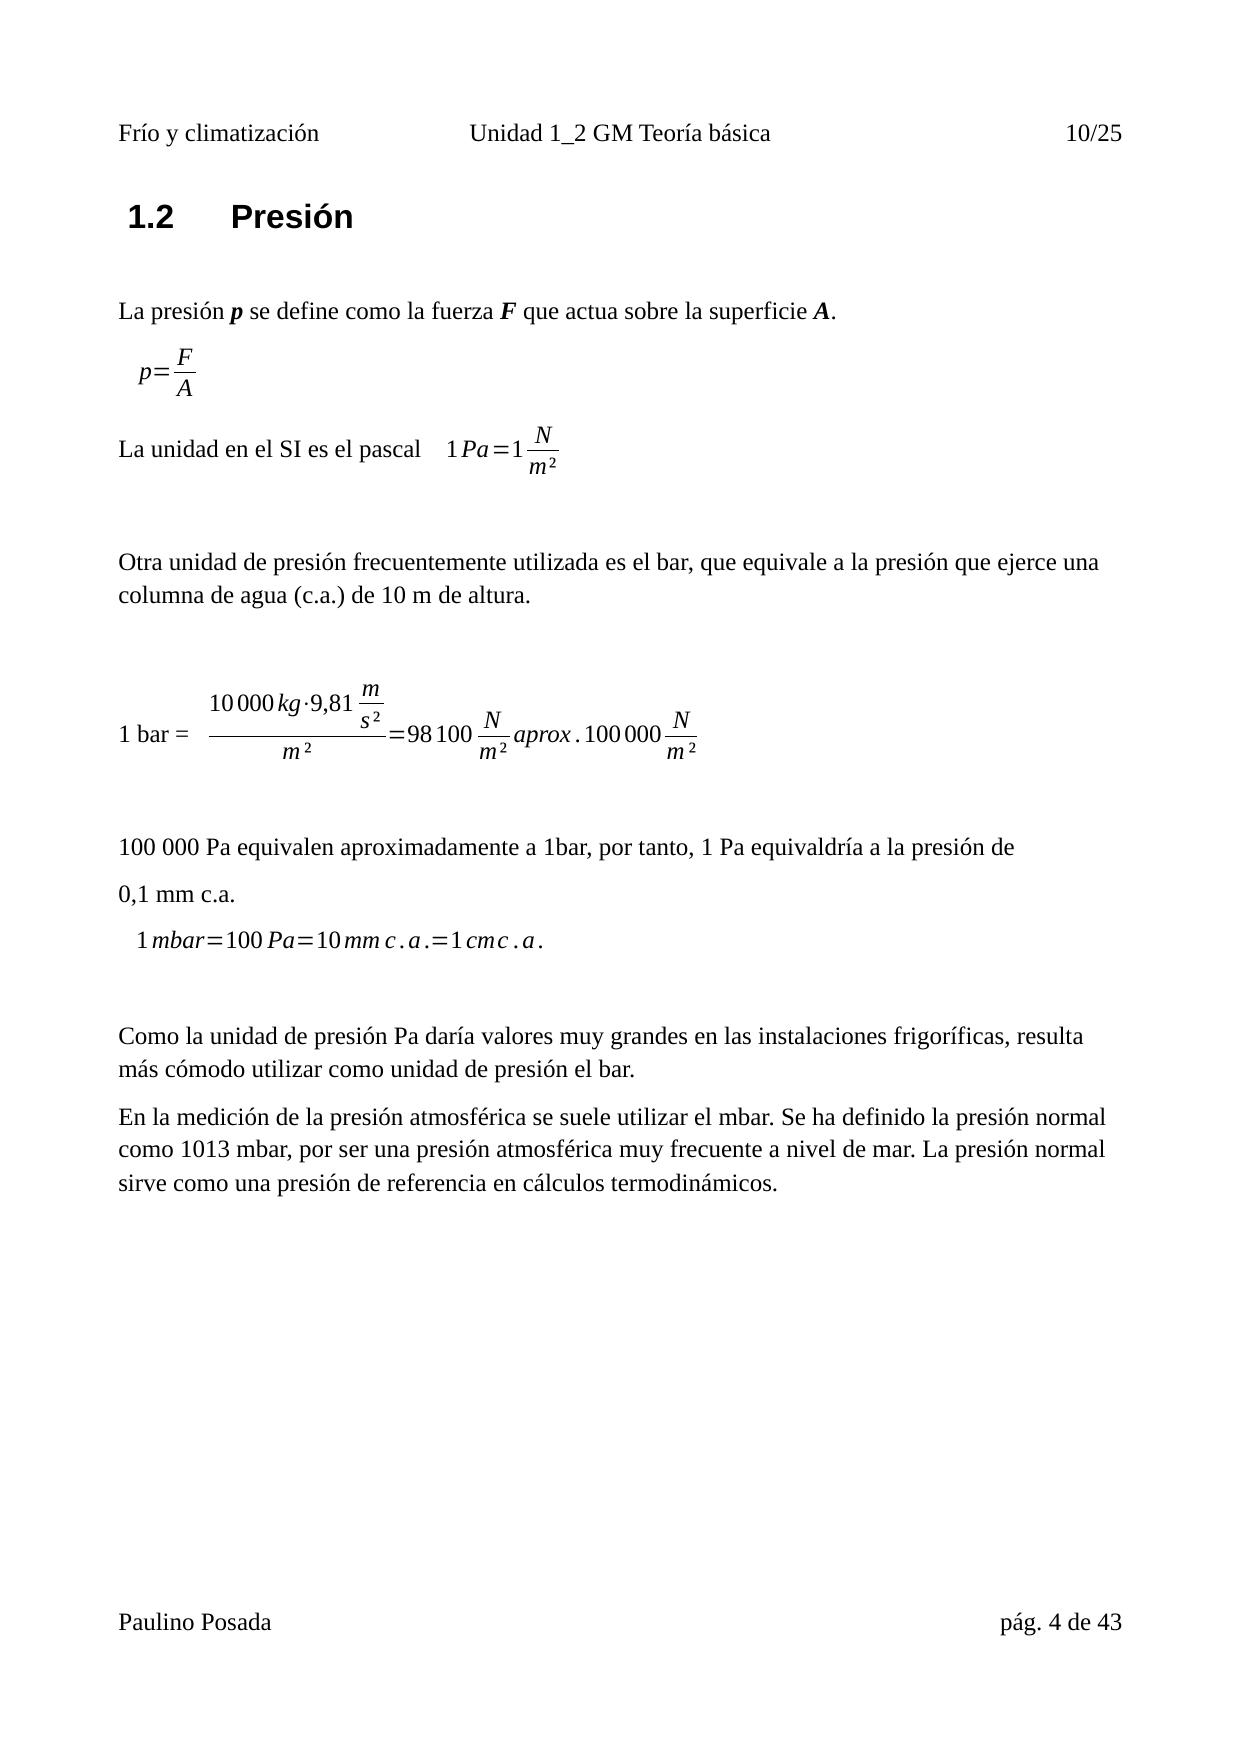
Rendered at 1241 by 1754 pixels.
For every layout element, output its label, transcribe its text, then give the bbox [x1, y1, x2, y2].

subtitle Presión [118, 197, 1122, 236]
text 100 000 Pa equivalen aproximadamente a 1bar, por tanto, 1 Pa equivaldría a la presión de [118, 832, 1122, 860]
text La unidad en el SI es el pascal [118, 421, 1122, 480]
text Otra unidad de presión frecuentemente utilizada es el bar, que equivale a la presión que ejerce una columna de agua (c.a.) de 10 m de altura. [118, 547, 1122, 608]
text En la medición de la presión atmosférica se suele utilizar el mbar. Se ha definido la presión normal como 1013 mbar, por ser una presión atmosférica muy frecuente a nivel de mar. La presión normal sirve como una presión de referencia en cálculos termodinámicos. [118, 1102, 1122, 1196]
text La presión p se define como la fuerza F que actua sobre la superficie A. [118, 296, 1122, 325]
text 1 bar = [118, 675, 1122, 765]
text 0,1 mm c.a. [118, 879, 1122, 908]
text Como la unidad de presión Pa daría valores muy grandes en las instalaciones frigoríficas, resulta más cómodo utilizar como unidad de presión el bar. [118, 1021, 1122, 1083]
